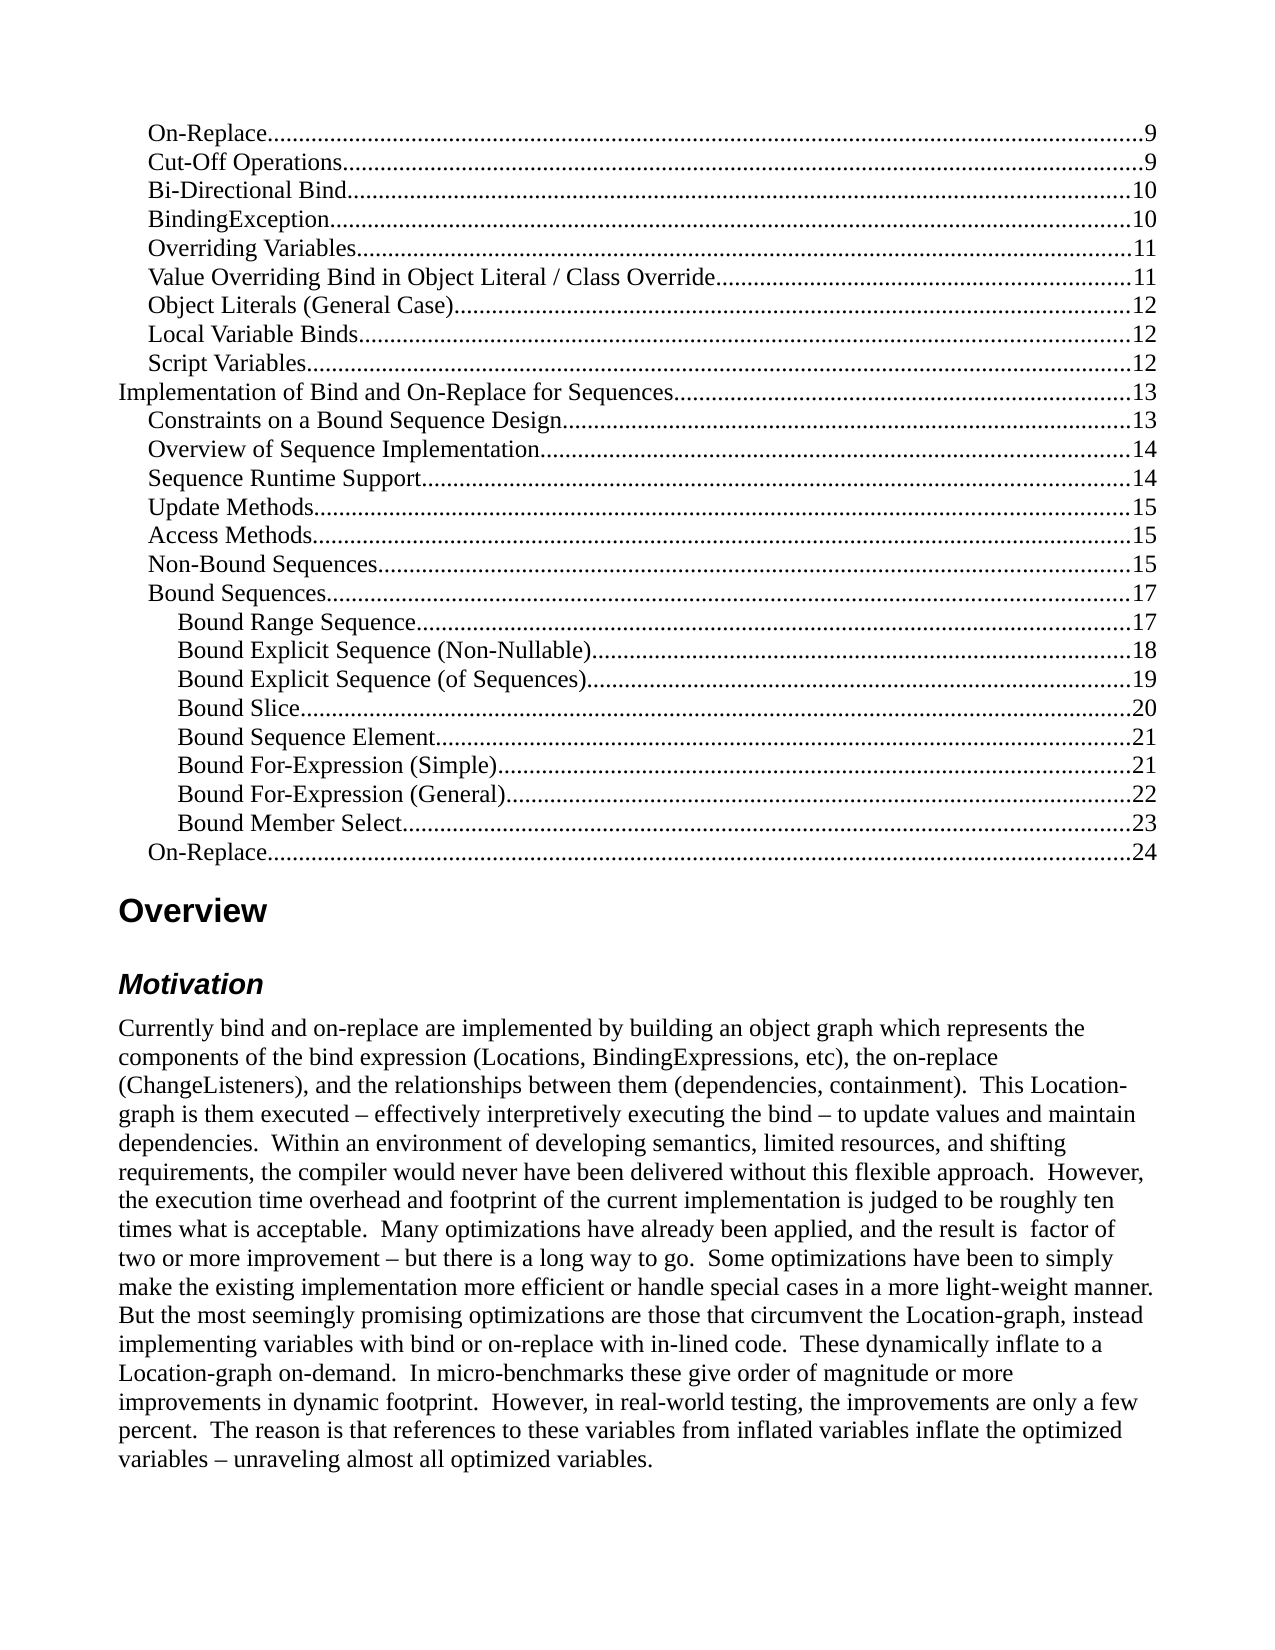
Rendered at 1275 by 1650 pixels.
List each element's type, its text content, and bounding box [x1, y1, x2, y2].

text Object Literals (General Case) 12 [148, 291, 1157, 319]
text Local Variable Binds 12 [148, 319, 1157, 348]
text Overriding Variables 11 [148, 233, 1157, 262]
text Non-Bound Sequences 15 [148, 549, 1157, 578]
text Access Methods 15 [148, 521, 1157, 549]
text BindingException 10 [148, 204, 1157, 233]
text Implementation of Bind and On-Replace for Sequences 13 [118, 377, 1157, 406]
text Script Variables 12 [148, 348, 1157, 377]
text Bound Explicit Sequence (Non-Nullable) 18 [177, 636, 1157, 664]
text Constraints on a Bound Sequence Design 13 [148, 406, 1157, 434]
text Overview of Sequence Implementation 14 [148, 434, 1157, 463]
subtitle Motivation [118, 967, 1157, 1000]
text Bound Sequence Element 21 [177, 722, 1157, 751]
text Bound Slice 20 [177, 693, 1157, 722]
text Bound For-Expression (Simple) 21 [177, 751, 1157, 779]
text Update Methods 15 [148, 492, 1157, 521]
text Sequence Runtime Support 14 [148, 463, 1157, 492]
text Bound For-Expression (General) 22 [177, 779, 1157, 808]
text Bound Sequences 17 [148, 578, 1157, 607]
text On-Replace 24 [148, 837, 1157, 866]
text Cut-Off Operations 9 [148, 147, 1157, 176]
text On-Replace 9 [148, 118, 1157, 147]
text Bound Range Sequence 17 [177, 607, 1157, 636]
text Bi-Directional Bind 10 [148, 176, 1157, 204]
text Value Overriding Bind in Object Literal / Class Override 11 [148, 262, 1157, 291]
text Currently bind and on-replace are implemented by building an object graph which represents the components of the bind expression (Locations, BindingExpressions, etc), the on-replace (ChangeListeners), and the relationships between them (dependencies, containment). This Location-graph is them executed – effectively interpretively executing the bind – to update values and maintain dependencies. Within an environment of developing semantics, limited resources, and shifting requirements, the compiler would never have been delivered without this flexible approach. However, the execution time overhead and footprint of the current implementation is judged to be roughly ten times what is acceptable. Many optimizations have already been applied, and the result is factor of two or more improvement – but there is a long way to go. Some optimizations have been to simply make the existing implementation more efficient or handle special cases in a more light-weight manner. But the most seemingly promising optimizations are those that circumvent the Location-graph, instead implementing variables with bind or on-replace with in-lined code. These dynamically inflate to a Location-graph on-demand. In micro-benchmarks these give order of magnitude or more improvements in dynamic footprint. However, in real-world testing, the improvements are only a few percent. The reason is that references to these variables from inflated variables inflate the optimized variables – unraveling almost all optimized variables. [118, 1013, 1157, 1473]
text Bound Member Select 23 [177, 808, 1157, 837]
subtitle Overview [118, 891, 1157, 929]
text Bound Explicit Sequence (of Sequences) 19 [177, 664, 1157, 693]
